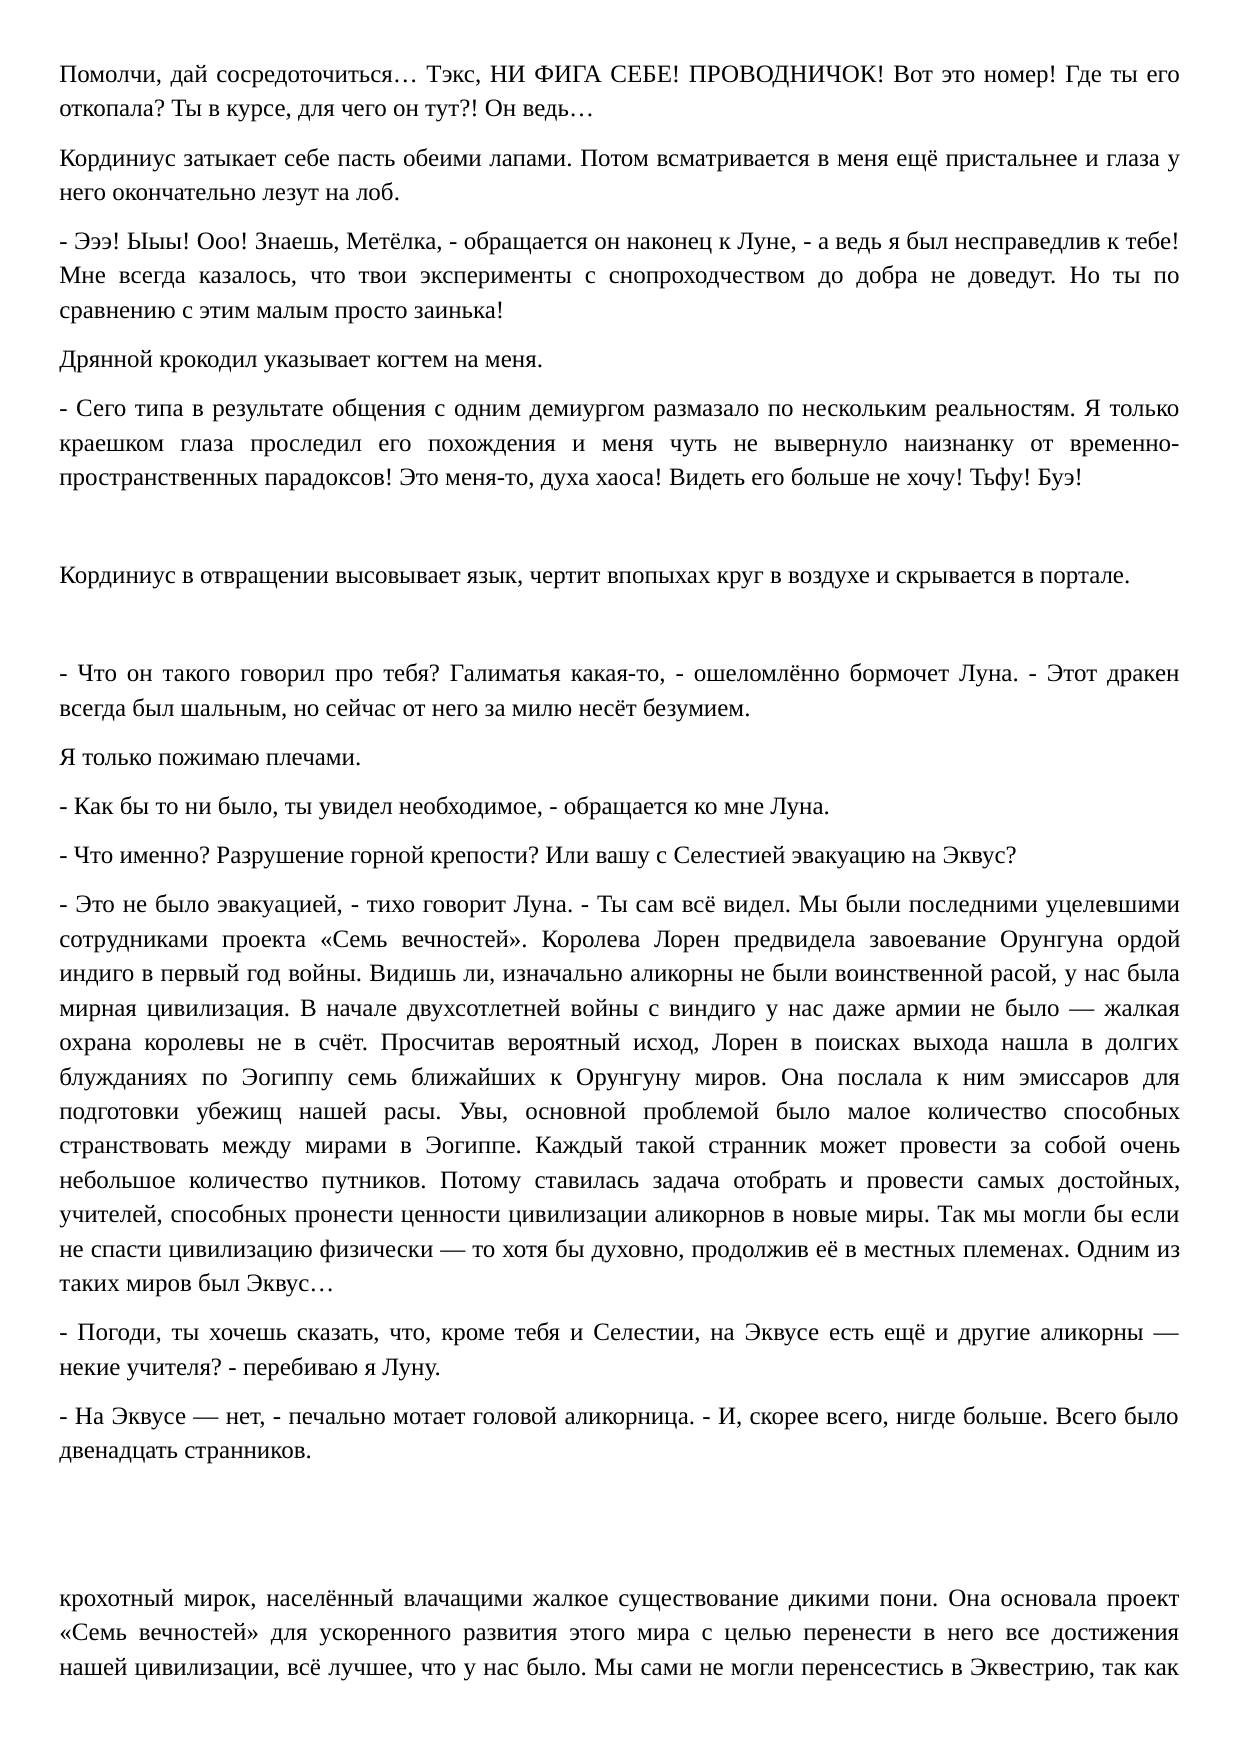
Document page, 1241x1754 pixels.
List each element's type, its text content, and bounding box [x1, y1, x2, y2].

text Помолчи, дай сосредоточиться… Тэкс, НИ ФИГА СЕБЕ! ПРОВОДНИЧОК! Вот это номер! Где ты его откопала? Ты в курсе, для чего он тут?! Он ведь… [59, 59, 1181, 122]
text Я только пожимаю плечами. [59, 742, 1181, 771]
text крохотный мирок, населённый влачащими жалкое существование дикими пони. Она основала проект «Семь вечностей» для ускоренного развития этого мира с целью перенести в него все достижения нашей цивилизации, всё лучшее, что у нас было. Мы сами не могли перенсестись в Эквестрию, так как [59, 1583, 1181, 1680]
text - Что именно? Разрушение горной крепости? Или вашу с Селестией эвакуацию на Эквус? [59, 840, 1181, 869]
text Кординиус в отвращении высовывает язык, чертит впопыхах круг в воздухе и скрывается в портале. [59, 560, 1181, 589]
text - Как бы то ни было, ты увидел необходимое, - обращается ко мне Луна. [59, 791, 1181, 820]
text Дрянной крокодил указывает когтем на меня. [59, 344, 1181, 373]
text - Что он такого говорил про тебя? Галиматья какая-то, - ошеломлённо бормочет Луна. - Этот дракен всегда был шальным, но сейчас от него за милю несёт безумием. [59, 658, 1181, 722]
text - На Эквусе — нет, - печально мотает головой аликорница. - И, скорее всего, нигде больше. Всего было двенадцать странников. [59, 1401, 1181, 1464]
text - Погоди, ты хочешь сказать, что, кроме тебя и Селестии, на Эквусе есть ещё и другие аликорны — некие учителя? - перебиваю я Луну. [59, 1317, 1181, 1381]
text - Это не было эвакуацией, - тихо говорит Луна. - Ты сам всё видел. Мы были последними уцелевшими сотрудниками проекта «Семь вечностей». Королева Лорен предвидела завоевание Орунгуна ордой индиго в первый год войны. Видишь ли, изначально аликорны не были воинственной расой, у нас была мирная цивилизация. В начале двухсотлетней войны с виндиго у нас даже армии не было — жалкая охрана королевы не в счёт. Просчитав вероятный исход, Лорен в поисках выхода нашла в долгих блужданиях по Эогиппу семь ближайших к Орунгуну миров. Она послала к ним эмиссаров для подготовки убежищ нашей расы. Увы, основной проблемой было малое количество способных странствовать между мирами в Эогиппе. Каждый такой странник может провести за собой очень небольшое количество путников. Потому ставилась задача отобрать и провести самых достойных, учителей, способных пронести ценности цивилизации аликорнов в новые миры. Так мы могли бы если не спасти цивилизацию физически — то хотя бы духовно, продолжив её в местных племенах. Одним из таких миров был Эквус… [59, 889, 1181, 1297]
text - Эээ! Ыыы! Ооо! Знаешь, Метёлка, - обращается он наконец к Луне, - а ведь я был несправедлив к тебе! Мне всегда казалось, что твои эксперименты с снопроходчеством до добра не доведут. Но ты по сравнению с этим малым просто заинька! [59, 226, 1181, 324]
text Кординиус затыкает себе пасть обеими лапами. Потом всматривается в меня ещё пристальнее и глаза у него окончательно лезут на лоб. [59, 143, 1181, 206]
text - Сего типа в результате общения с одним демиургом размазало по нескольким реальностям. Я только краешком глаза проследил его похождения и меня чуть не вывернуло наизнанку от временно-пространственных парадоксов! Это меня-то, духа хаоса! Видеть его больше не хочу! Тьфу! Буэ! [59, 393, 1181, 491]
